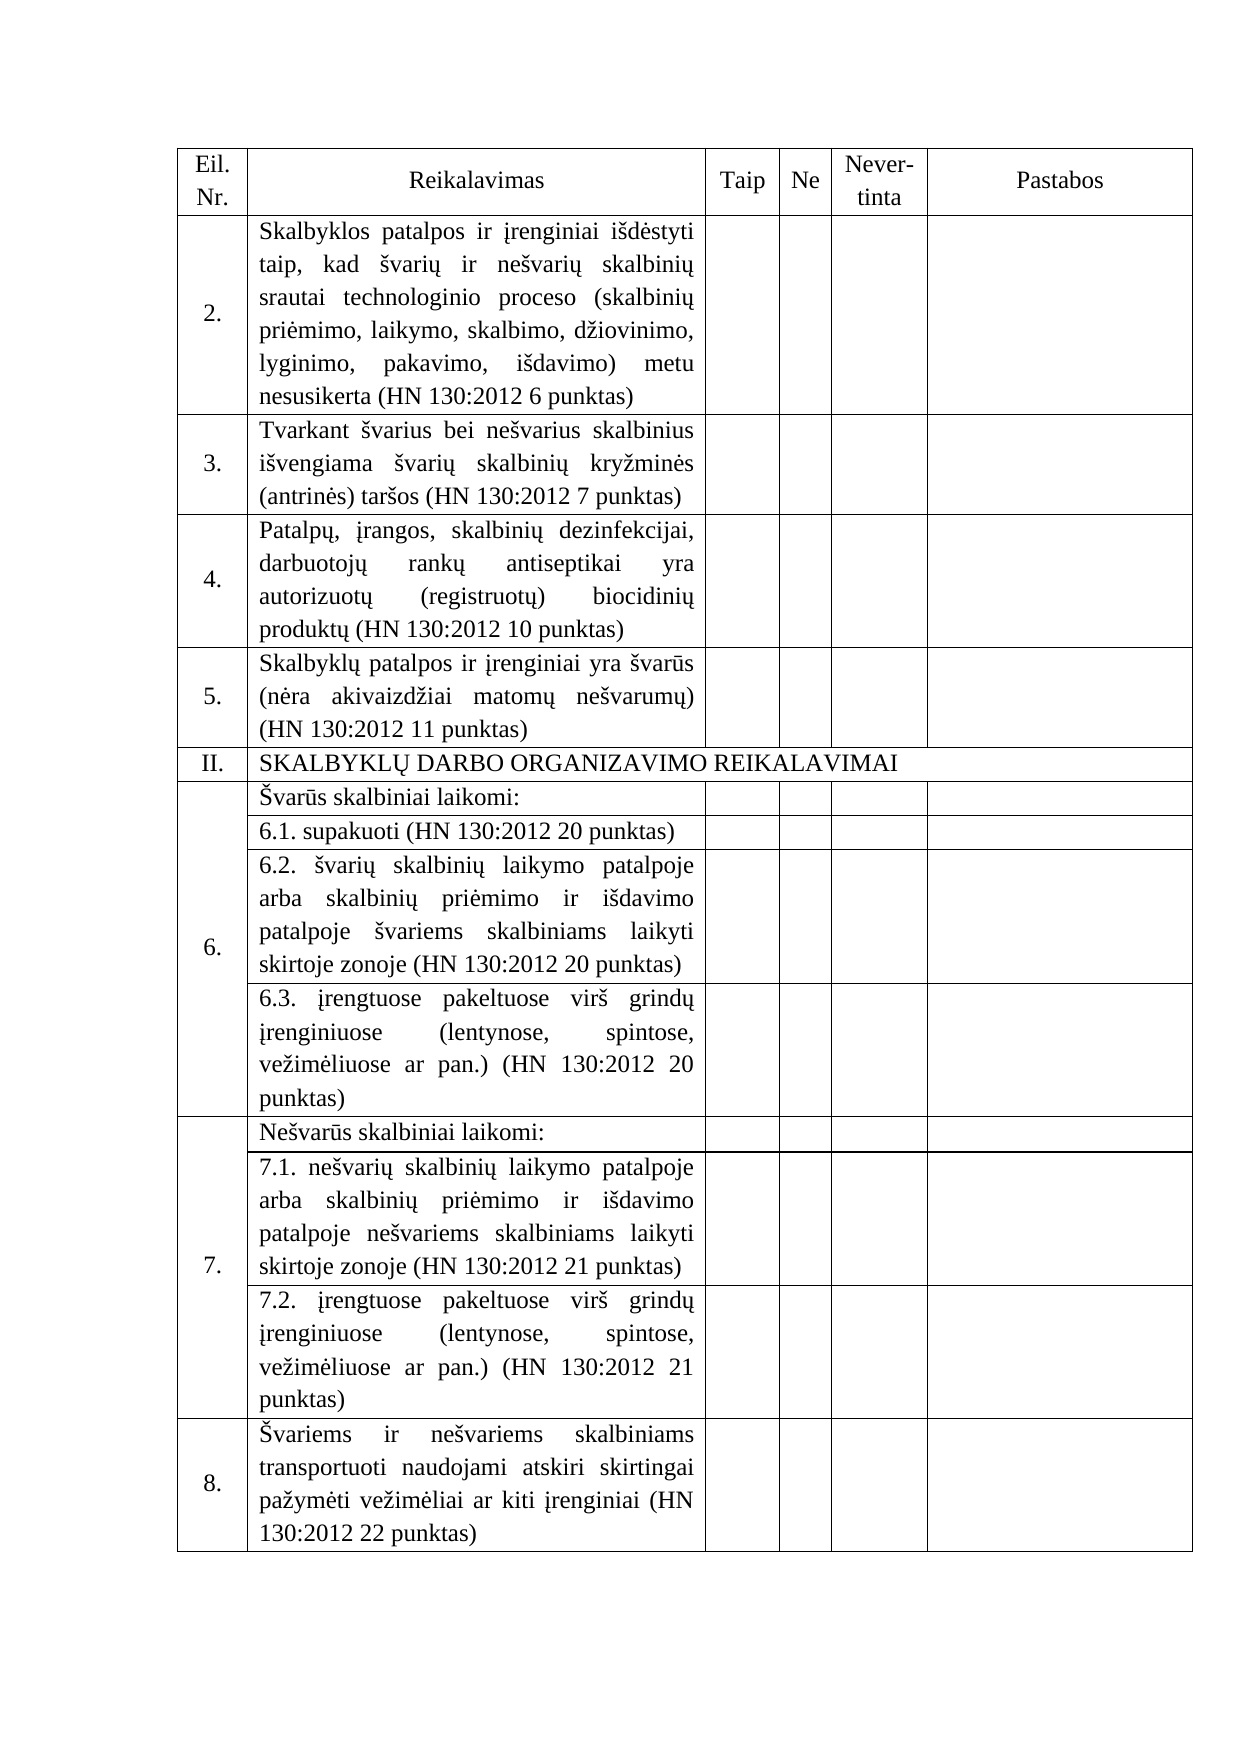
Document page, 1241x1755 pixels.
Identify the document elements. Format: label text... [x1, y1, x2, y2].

table_cell [832, 1286, 927, 1418]
table_cell Tvarkant švarius bei nešvarius skalbinius išvengiama švarių skalbinių kryžminės (antrinės) taršos (HN 130:2012 7 punktas) [248, 415, 705, 514]
table_cell [832, 648, 927, 747]
table_cell Nešvarūs skalbiniai laikomi: [248, 1117, 705, 1151]
table_header Never- tinta [832, 149, 927, 215]
table_cell Skalbyklų patalpos ir įrenginiai yra švarūs (nėra akivaizdžiai matomų nešvarumų) (HN 130:2012 11 punktas) [248, 648, 705, 747]
table_cell 7.1. nešvarių skalbinių laikymo patalpoje arba skalbinių priėmimo ir išdavimo patalpoje nešvariems skalbiniams laikyti skirtoje zonoje (HN 130:2012 21 punktas) [248, 1153, 705, 1284]
table_cell [832, 415, 927, 514]
table_cell [780, 850, 831, 982]
table_cell [706, 1286, 779, 1418]
table_cell [928, 1286, 1192, 1418]
table_cell [928, 1153, 1192, 1284]
table_cell [780, 984, 831, 1116]
table_cell [780, 515, 831, 647]
table_cell [706, 1153, 779, 1284]
table_header Pastabos [928, 149, 1192, 215]
table_cell [928, 515, 1192, 647]
table_cell [928, 1419, 1192, 1551]
table_cell 7.2. įrengtuose pakeltuose virš grindų įrenginiuose (lentynose, spintose, vežimėliuose ar pan.) (HN 130:2012 21 punktas) [248, 1286, 705, 1418]
table_cell [832, 816, 927, 849]
table_cell [832, 1419, 927, 1551]
table_header Eil. Nr. [178, 149, 247, 215]
table_cell [832, 1153, 927, 1284]
table_cell 6.1. supakuoti (HN 130:2012 20 punktas) [248, 816, 705, 849]
table_cell [928, 850, 1192, 982]
table_cell Patalpų, įrangos, skalbinių dezinfekcijai, darbuotojų rankų antiseptikai yra autorizuotų (registruotų) biocidinių produktų (HN 130:2012 10 punktas) [248, 515, 705, 647]
table_cell Švariems ir nešvariems skalbiniams transportuoti naudojami atskiri skirtingai pažymėti vežimėliai ar kiti įrenginiai (HN 130:2012 22 punktas) [248, 1419, 705, 1551]
table_cell [706, 216, 779, 414]
table_cell [928, 782, 1192, 815]
table_cell [706, 984, 779, 1116]
table_cell [780, 782, 831, 815]
table_cell [706, 515, 779, 647]
table_cell 6. [178, 782, 247, 1116]
table_cell [706, 415, 779, 514]
table_cell II. [178, 748, 247, 781]
table_header Reikalavimas [248, 149, 705, 215]
table_cell 8. [178, 1419, 247, 1551]
table_cell [780, 816, 831, 849]
table_cell 2. [178, 216, 247, 414]
table_cell 7. [178, 1117, 247, 1418]
table_cell SKALBYKLŲ DARBO ORGANIZAVIMO REIKALAVIMAI [248, 748, 1192, 781]
table_cell [780, 415, 831, 514]
table_cell 3. [178, 415, 247, 514]
table_cell [780, 216, 831, 414]
table_cell [928, 216, 1192, 414]
table_cell Švarūs skalbiniai laikomi: [248, 782, 705, 815]
table_cell [832, 984, 927, 1116]
table_header Ne [780, 149, 831, 215]
table_cell 4. [178, 515, 247, 647]
table_cell [928, 415, 1192, 514]
table_cell [928, 1117, 1192, 1151]
table_cell [832, 216, 927, 414]
table_cell [928, 816, 1192, 849]
table_cell [706, 1419, 779, 1551]
table_cell [832, 1117, 927, 1151]
table_cell [706, 648, 779, 747]
table_cell Skalbyklos patalpos ir įrenginiai išdėstyti taip, kad švarių ir nešvarių skalbinių srautai technologinio proceso (skalbinių priėmimo, laikymo, skalbimo, džiovinimo, lyginimo, pakavimo, išdavimo) metu nesusikerta (HN 130:2012 6 punktas) [248, 216, 705, 414]
table_cell [780, 1153, 831, 1284]
table_cell 6.3. įrengtuose pakeltuose virš grindų įrenginiuose (lentynose, spintose, vežimėliuose ar pan.) (HN 130:2012 20 punktas) [248, 984, 705, 1116]
table_cell [706, 816, 779, 849]
table_cell [928, 984, 1192, 1116]
table_cell [706, 782, 779, 815]
table_cell 5. [178, 648, 247, 747]
table_header Taip [706, 149, 779, 215]
table_cell [780, 1419, 831, 1551]
table_cell [832, 850, 927, 982]
table_cell [832, 782, 927, 815]
table_cell [832, 515, 927, 647]
table_cell [706, 1117, 779, 1151]
table_cell [780, 1286, 831, 1418]
table_cell [706, 850, 779, 982]
table_cell [780, 1117, 831, 1151]
table_cell [928, 648, 1192, 747]
table_cell [780, 648, 831, 747]
table_cell 6.2. švarių skalbinių laikymo patalpoje arba skalbinių priėmimo ir išdavimo patalpoje švariems skalbiniams laikyti skirtoje zonoje (HN 130:2012 20 punktas) [248, 850, 705, 982]
